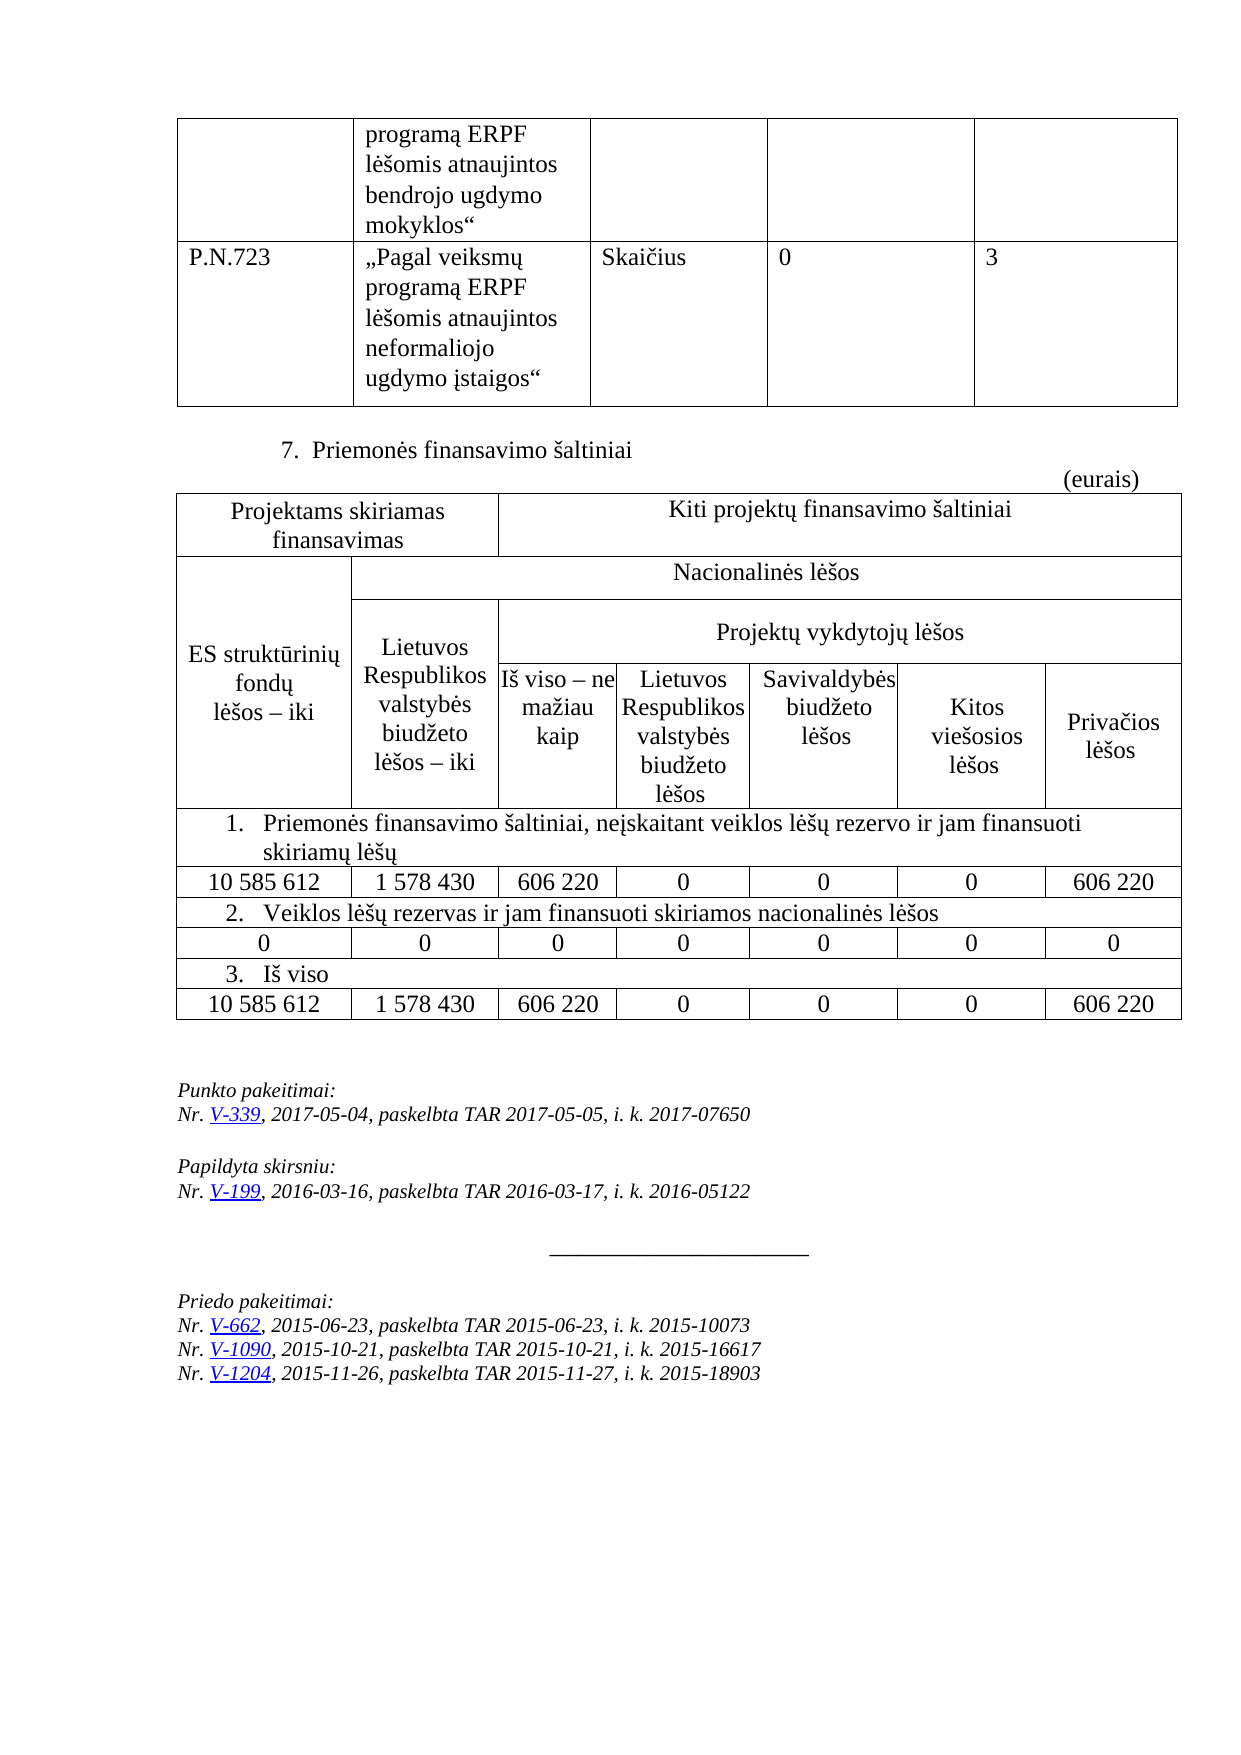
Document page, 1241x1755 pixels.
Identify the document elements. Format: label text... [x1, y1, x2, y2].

text Nr. V-1090, 2015-10-21, paskelbta TAR 2015-10-21, i. k. 2015-16617 [177, 1337, 1181, 1361]
table_cell Lietuvos Respublikos valstybės biudžeto lėšos [617, 664, 749, 807]
table_cell 0 [768, 242, 974, 406]
table_cell 0 [617, 989, 749, 1019]
table_cell Savivaldybės biudžeto lėšos [750, 664, 897, 807]
table_cell 10 585 612 [177, 989, 351, 1019]
table_cell [591, 119, 767, 241]
table_cell 0 [750, 928, 897, 958]
table_cell 0 [1046, 928, 1181, 958]
text _____________________________ [177, 1231, 1181, 1260]
table_cell Kitos viešosios lėšos [898, 664, 1045, 807]
table_cell 606 220 [499, 989, 616, 1019]
table_cell 3 [975, 242, 1177, 406]
table_cell 0 [898, 928, 1045, 958]
text Papildyta skirsniu: [177, 1154, 1181, 1178]
table_cell 0 [750, 867, 897, 897]
text Nr. V-1204, 2015-11-26, paskelbta TAR 2015-11-27, i. k. 2015-18903 [177, 1361, 1181, 1385]
text Nr. V-662, 2015-06-23, paskelbta TAR 2015-06-23, i. k. 2015-10073 [177, 1313, 1181, 1337]
table_cell Skaičius [591, 242, 767, 406]
text Punkto pakeitimai: [177, 1078, 1181, 1102]
table_cell 1. Priemonės finansavimo šaltiniai, neįskaitant veiklos lėšų rezervo ir jam finansuoti skiriamų lėšų [177, 809, 1181, 866]
table_cell 0 [352, 928, 498, 958]
table_cell Iš viso – ne mažiau kaip [499, 664, 616, 807]
text (eurais) [282, 464, 1181, 493]
table_cell 0 [177, 928, 351, 958]
text Nr. V-199, 2016-03-16, paskelbta TAR 2016-03-17, i. k. 2016-05122 [177, 1178, 1181, 1203]
table_cell 10 585 612 [177, 867, 351, 897]
text Priedo pakeitimai: [177, 1288, 1181, 1313]
table_cell 606 220 [1046, 989, 1181, 1019]
table_cell 1 578 430 [352, 989, 498, 1019]
table_cell 3. Iš viso [177, 959, 1181, 988]
table_cell 0 [898, 867, 1045, 897]
table_cell Nacionalinės lėšos [352, 557, 1181, 599]
table_cell 0 [617, 867, 749, 897]
table_cell P.N.723 [178, 242, 353, 406]
table_cell 0 [617, 928, 749, 958]
text Nr. V-339, 2017-05-04, paskelbta TAR 2017-05-05, i. k. 2017-07650 [177, 1102, 1181, 1126]
table_cell [975, 119, 1177, 241]
table_header Kiti projektų finansavimo šaltiniai [499, 494, 1181, 556]
table_cell Lietuvos Respublikos valstybės biudžeto lėšos – iki [352, 600, 498, 807]
table_cell „Pagal veiksmų programą ERPF lėšomis atnaujintos neformaliojo ugdymo įstaigos“ [354, 242, 590, 406]
table_cell 0 [499, 928, 616, 958]
table_cell 0 [898, 989, 1045, 1019]
table_cell ES struktūrinių fondų lėšos – iki [177, 557, 351, 807]
table_cell [178, 119, 353, 241]
table_cell [768, 119, 974, 241]
text 7. Priemonės finansavimo šaltiniai [177, 435, 1181, 464]
table_cell 606 220 [499, 867, 616, 897]
table_header Projektams skiriamas finansavimas [177, 494, 498, 556]
table_cell 606 220 [1046, 867, 1181, 897]
table_cell Privačios lėšos [1046, 664, 1181, 807]
table_cell programą ERPF lėšomis atnaujintos bendrojo ugdymo mokyklos“ [354, 119, 590, 241]
table_cell Projektų vykdytojų lėšos [499, 600, 1181, 663]
table_cell 0 [750, 989, 897, 1019]
table_cell 1 578 430 [352, 867, 498, 897]
table_cell 2. Veiklos lėšų rezervas ir jam finansuoti skiriamos nacionalinės lėšos [177, 898, 1181, 927]
